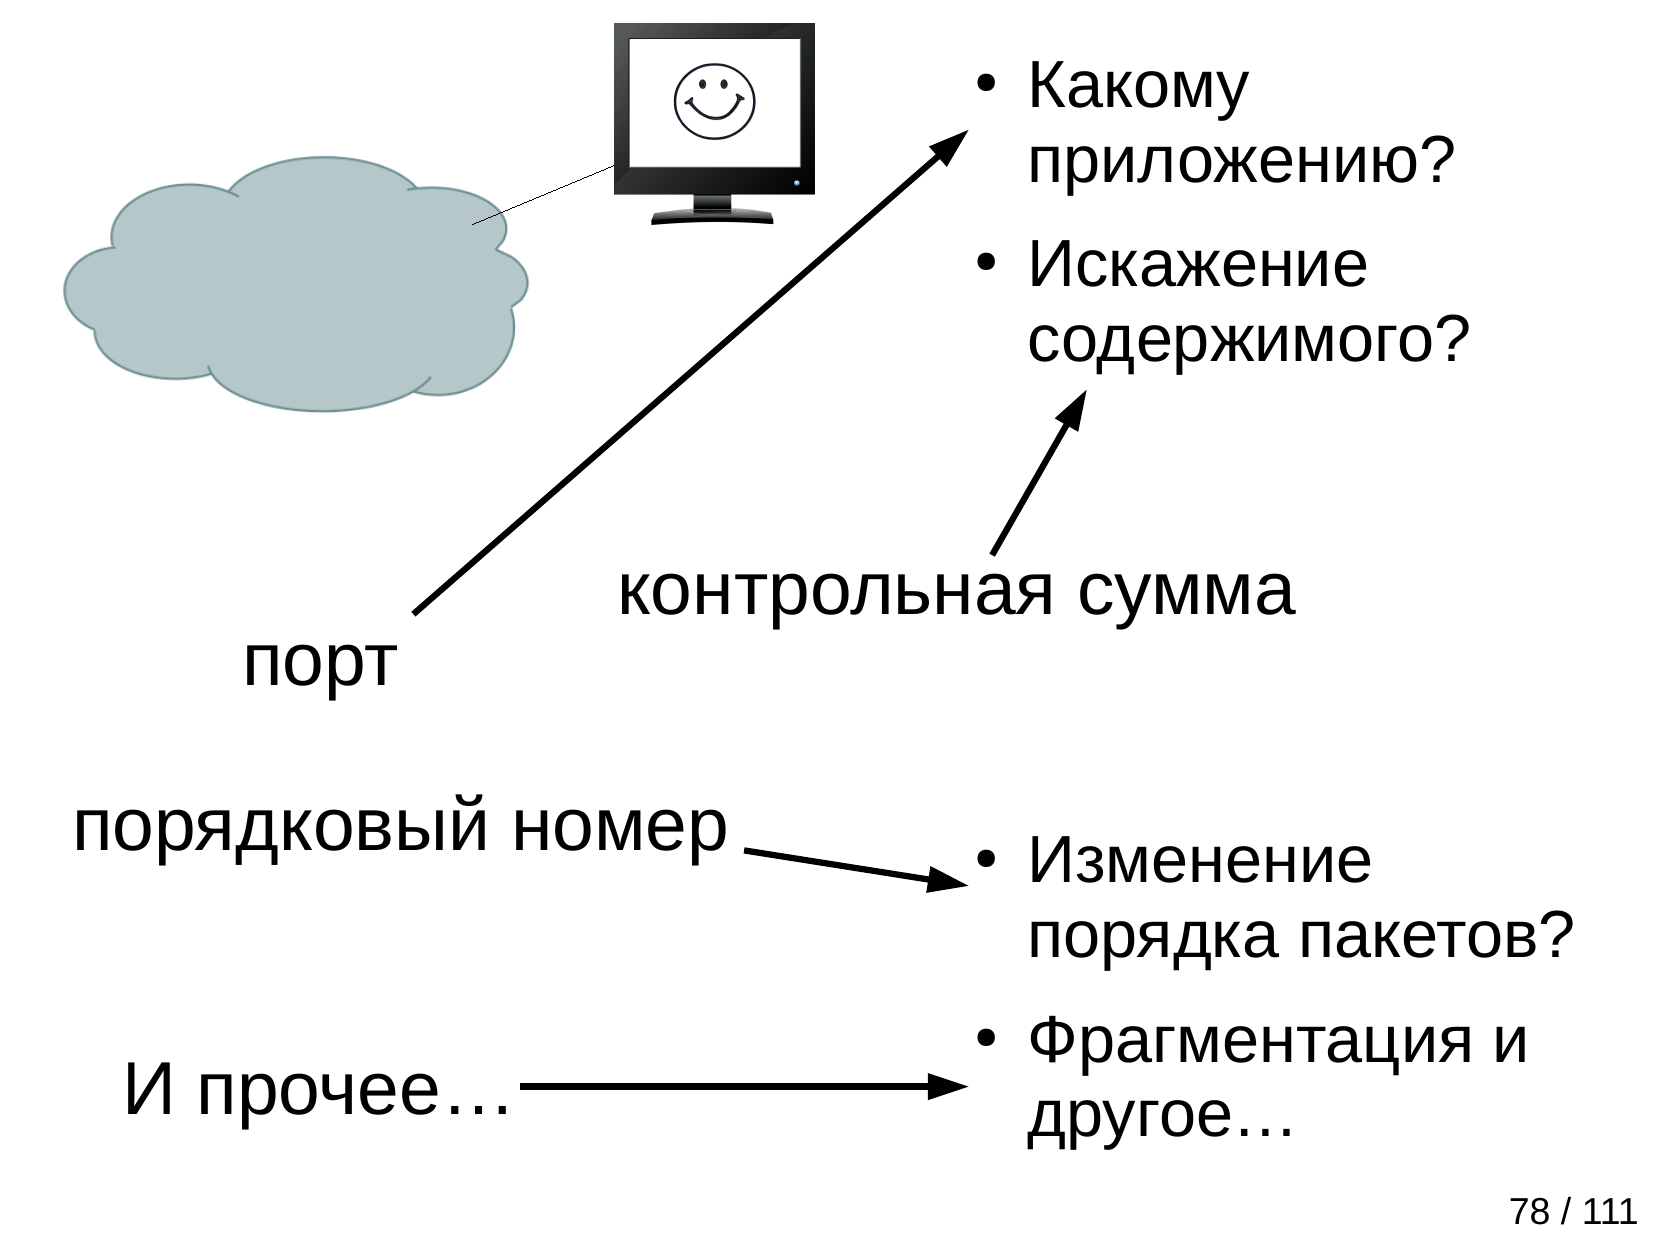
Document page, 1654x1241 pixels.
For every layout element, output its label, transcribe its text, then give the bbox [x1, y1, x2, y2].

picture [614, 23, 815, 225]
text_box порядковый номер [57, 775, 745, 875]
list Какому приложению? Искажение содержимого? Изменение порядка пакетов? Фрагментация и другое… [956, 47, 1583, 1192]
text_box И прочее… [107, 1039, 532, 1139]
text_box порт [227, 609, 414, 709]
text_box [645, 40, 779, 138]
picture [23, 118, 580, 439]
text_box <number> / 111 [1380, 1183, 1654, 1241]
text_box контрольная сумма [602, 538, 1312, 638]
